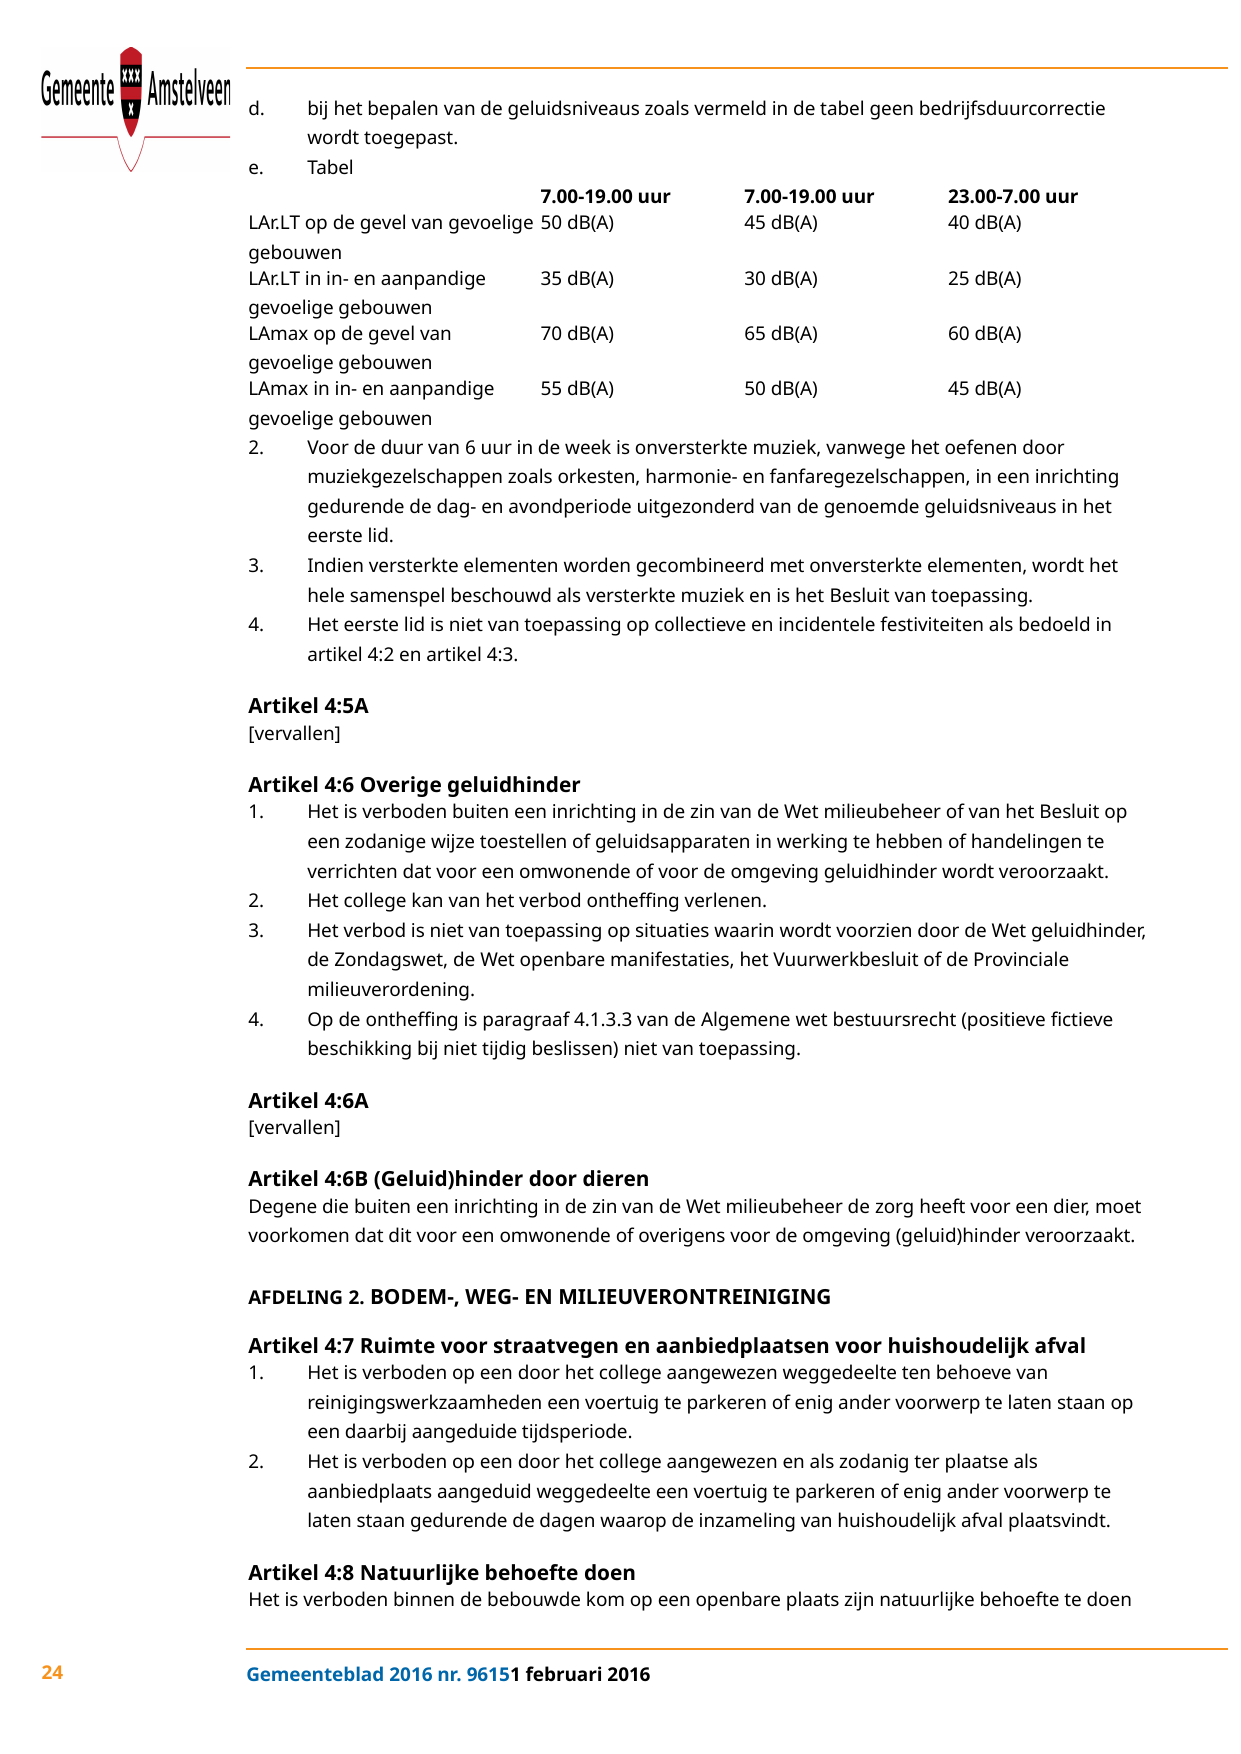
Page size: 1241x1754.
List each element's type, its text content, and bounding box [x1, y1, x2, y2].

table_header 23.00-7.00 uur [948, 184, 1152, 209]
text Artikel 4:6B (Geluid)hinder door dieren [248, 1164, 1152, 1193]
table_cell 45 dB(A) [744, 209, 948, 265]
table_cell 45 dB(A) [948, 375, 1152, 431]
list bij het bepalen van de geluidsniveaus zoals vermeld in de tabel geen bedrijfsduurcorrectie wordt toegepast. [248, 95, 1152, 150]
text Artikel 4:6 Overige geluidhinder [248, 770, 1152, 799]
table_cell 40 dB(A) [948, 209, 1152, 265]
table_header 7.00-19.00 uur [540, 184, 744, 209]
list Het is verboden op een door het college aangewezen en als zodanig ter plaatse als aanbiedplaats aangeduid weggedeelte een voertuig te parkeren of enig ander voorwerp te laten staan gedurende de dagen waarop de inzameling van huishoudelijk afval plaatsvindt. [248, 1448, 1152, 1533]
table_cell 50 dB(A) [744, 375, 948, 431]
table_header [248, 184, 540, 209]
text Artikel 4:5A [248, 691, 1152, 720]
picture [41, 47, 231, 172]
list Het is verboden buiten een inrichting in de zin van de Wet milieubeheer of van het Besluit op een zodanige wijze toestellen of geluidsapparaten in werking te hebben of handelingen te verrichten dat voor een omwonende of voor de omgeving geluidhinder wordt veroorzaakt. [248, 799, 1152, 883]
table_cell 70 dB(A) [540, 320, 744, 375]
text AFDELING 2. BODEM-, WEG- EN MILIEUVERONTREINIGING [248, 1282, 1152, 1310]
table_cell LAr.LT in in- en aanpandige gevoelige gebouwen [248, 265, 540, 320]
text [vervallen] [248, 1114, 1152, 1140]
text Het is verboden binnen de bebouwde kom op een openbare plaats zijn natuurlijke behoefte te doen [248, 1586, 1152, 1612]
table_cell LAr.LT op de gevel van gevoelige gebouwen [248, 209, 540, 265]
text Artikel 4:8 Natuurlijke behoefte doen [248, 1558, 1152, 1586]
text Degene die buiten een inrichting in de zin van de Wet milieubeheer de zorg heeft voor een dier, moet voorkomen dat dit voor een omwonende of overigens voor de omgeving (geluid)hinder veroorzaakt. [248, 1193, 1152, 1248]
list Het eerste lid is niet van toepassing op collectieve en incidentele festiviteiten als bedoeld in artikel 4:2 en artikel 4:3. [248, 611, 1152, 667]
list Het verbod is niet van toepassing op situaties waarin wordt voorzien door de Wet geluidhinder, de Zondagswet, de Wet openbare manifestaties, het Vuurwerkbesluit of de Provinciale milieuverordening. [248, 917, 1152, 1002]
list Het is verboden op een door het college aangewezen weggedeelte ten behoeve van reinigingswerkzaamheden een voertuig te parkeren of enig ander voorwerp te laten staan op een daarbij aangeduide tijdsperiode. [248, 1359, 1152, 1444]
list Tabel [248, 154, 1152, 180]
table_cell 35 dB(A) [540, 265, 744, 320]
table_cell LAmax in in- en aanpandige gevoelige gebouwen [248, 375, 540, 431]
table_header 7.00-19.00 uur [744, 184, 948, 209]
table_cell 60 dB(A) [948, 320, 1152, 375]
table_cell 55 dB(A) [540, 375, 744, 431]
text [vervallen] [248, 720, 1152, 746]
list Het college kan van het verbod ontheffing verlenen. [248, 887, 1152, 913]
table_cell 65 dB(A) [744, 320, 948, 375]
table_cell 50 dB(A) [540, 209, 744, 265]
text Artikel 4:7 Ruimte voor straatvegen en aanbiedplaatsen voor huishoudelijk afval [248, 1331, 1152, 1359]
list Op de ontheffing is paragraaf 4.1.3.3 van de Algemene wet bestuursrecht (positieve fictieve beschikking bij niet tijdig beslissen) niet van toepassing. [248, 1006, 1152, 1061]
text Artikel 4:6A [248, 1086, 1152, 1114]
table_cell 30 dB(A) [744, 265, 948, 320]
list Voor de duur van 6 uur in de week is onversterkte muziek, vanwege het oefenen door muziekgezelschappen zoals orkesten, harmonie- en fanfaregezelschappen, in een inrichting gedurende de dag- en avondperiode uitgezonderd van de genoemde geluidsniveaus in het eerste lid. [248, 434, 1152, 548]
table_cell 25 dB(A) [948, 265, 1152, 320]
list Indien versterkte elementen worden gecombineerd met onversterkte elementen, wordt het hele samenspel beschouwd als versterkte muziek en is het Besluit van toepassing. [248, 552, 1152, 607]
table_cell LAmax op de gevel van gevoelige gebouwen [248, 320, 540, 375]
